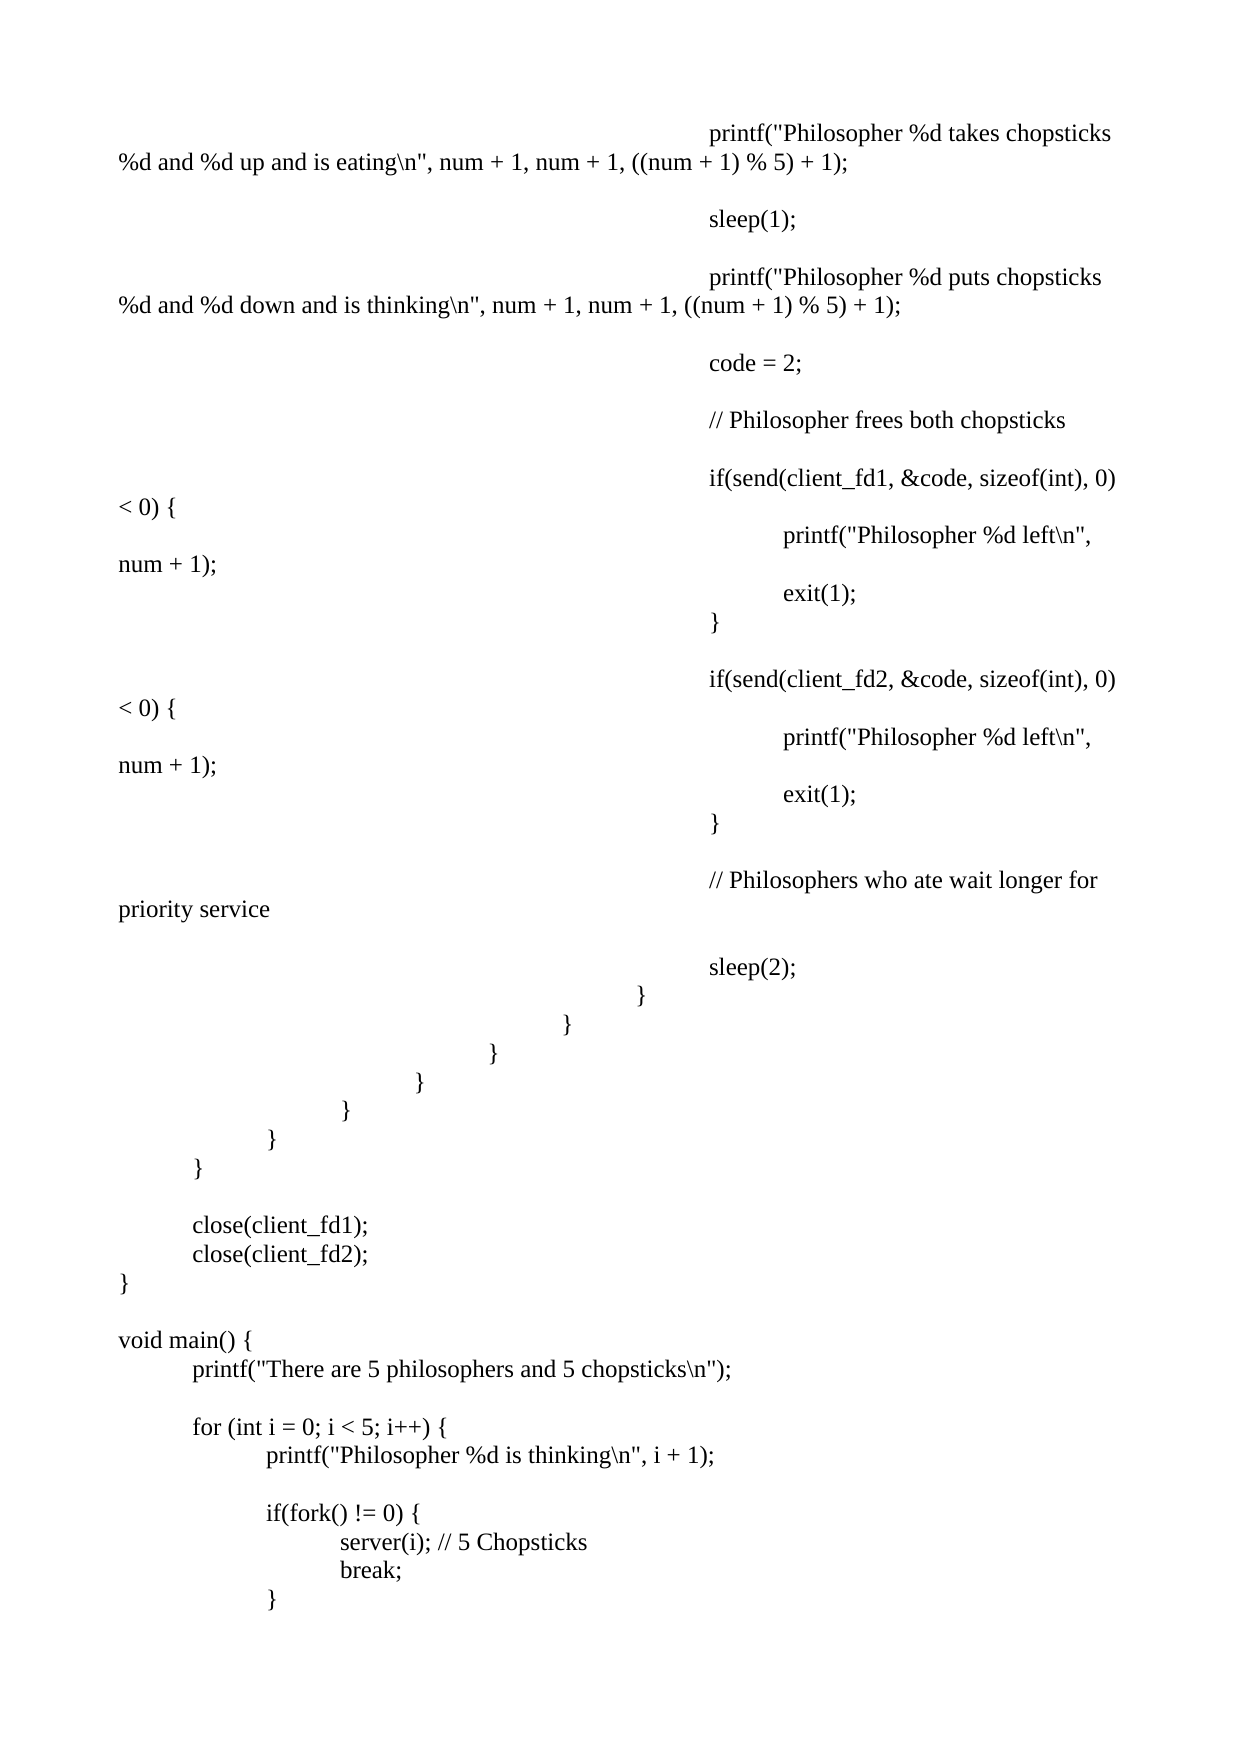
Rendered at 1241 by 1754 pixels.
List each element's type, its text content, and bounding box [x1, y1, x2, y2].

text sleep(2); [118, 952, 1122, 981]
text break; [118, 1556, 1122, 1584]
text } [118, 1067, 1122, 1096]
text } [118, 981, 1122, 1009]
text } [118, 1096, 1122, 1124]
text // Philosophers who ate wait longer for priority service [118, 866, 1122, 923]
text server(i); // 5 Chopsticks [118, 1527, 1122, 1556]
text if(send(client_fd1, &code, sizeof(int), 0) < 0) { [118, 463, 1122, 521]
text close(client_fd2); [118, 1239, 1122, 1268]
text } [118, 808, 1122, 837]
text } [118, 1124, 1122, 1153]
text close(client_fd1); [118, 1211, 1122, 1239]
text sleep(1); [118, 204, 1122, 233]
text if(fork() != 0) { [118, 1498, 1122, 1527]
text } [118, 1153, 1122, 1182]
text for (int i = 0; i < 5; i++) { [118, 1412, 1122, 1441]
text } [118, 607, 1122, 636]
text exit(1); [118, 779, 1122, 808]
text printf("Philosopher %d puts chopsticks %d and %d down and is thinking\n", num + 1, num + 1, ((num + 1) % 5) + 1); [118, 262, 1122, 319]
text } [118, 1268, 1122, 1297]
text printf("There are 5 philosophers and 5 chopsticks\n"); [118, 1354, 1122, 1383]
text void main() { [118, 1326, 1122, 1354]
text printf("Philosopher %d takes chopsticks %d and %d up and is eating\n", num + 1, num + 1, ((num + 1) % 5) + 1); [118, 118, 1122, 176]
text } [118, 1038, 1122, 1067]
text printf("Philosopher %d is thinking\n", i + 1); [118, 1441, 1122, 1469]
text printf("Philosopher %d left\n", num + 1); [118, 722, 1122, 779]
text } [118, 1009, 1122, 1038]
text printf("Philosopher %d left\n", num + 1); [118, 521, 1122, 578]
text exit(1); [118, 578, 1122, 607]
text // Philosopher frees both chopsticks [118, 406, 1122, 434]
text code = 2; [118, 348, 1122, 377]
text } [118, 1584, 1122, 1613]
text if(send(client_fd2, &code, sizeof(int), 0) < 0) { [118, 664, 1122, 722]
